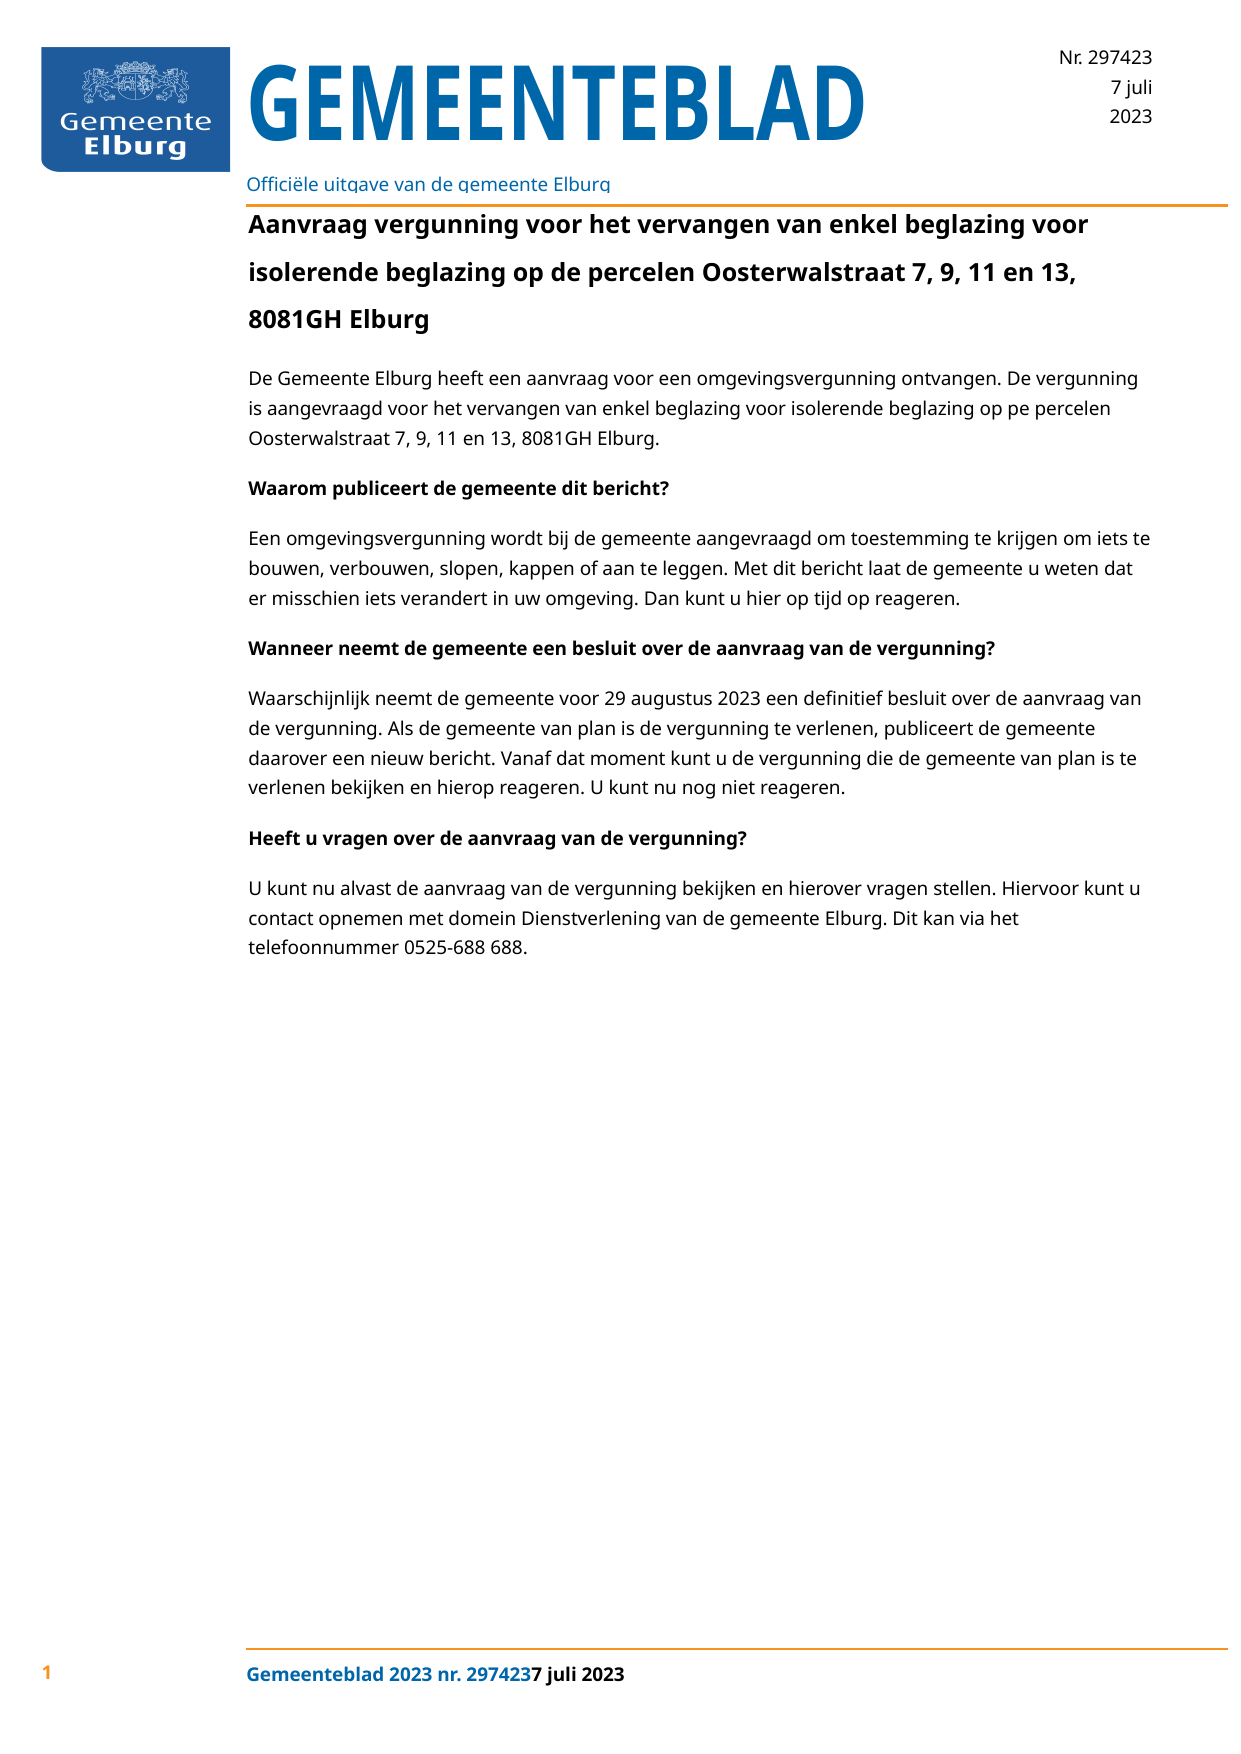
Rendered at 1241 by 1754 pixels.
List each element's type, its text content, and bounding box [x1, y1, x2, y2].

text De Gemeente Elburg heeft een aanvraag voor een omgevingsvergunning ontvangen. De vergunning is aangevraagd voor het vervangen van enkel beglazing voor isolerende beglazing op pe percelen Oosterwalstraat 7, 9, 11 en 13, 8081GH Elburg. [248, 366, 1152, 450]
text Waarom publiceert de gemeente dit bericht? [248, 475, 1152, 501]
text Waarschijnlijk neemt de gemeente voor 29 augustus 2023 een definitief besluit over de aanvraag van de vergunning. Als de gemeente van plan is de vergunning te verlenen, publiceert de gemeente daarover een nieuw bericht. Vanaf dat moment kunt u de vergunning die de gemeente van plan is te verlenen bekijken en hierop reageren. U kunt nu nog niet reageren. [248, 686, 1152, 800]
text Aanvraag vergunning voor het vervangen van enkel beglazing voor isolerende beglazing op de percelen Oosterwalstraat 7, 9, 11 en 13, 8081GH Elburg [248, 207, 1152, 336]
text Een omgevingsvergunning wordt bij de gemeente aangevraagd om toestemming te krijgen om iets te bouwen, verbouwen, slopen, kappen of aan te leggen. Met dit bericht laat de gemeente u weten dat er misschien iets verandert in uw omgeving. Dan kunt u hier op tijd op reageren. [248, 526, 1152, 610]
text U kunt nu alvast de aanvraag van de vergunning bekijken en hierover vragen stellen. Hiervoor kunt u contact opnemen met domein Dienstverlening van de gemeente Elburg. Dit kan via het telefoonnummer 0525-688 688. [248, 875, 1152, 960]
picture [41, 47, 231, 172]
text Wanneer neemt de gemeente een besluit over de aanvraag van de vergunning? [248, 635, 1152, 661]
text Heeft u vragen over de aanvraag van de vergunning? [248, 825, 1152, 850]
